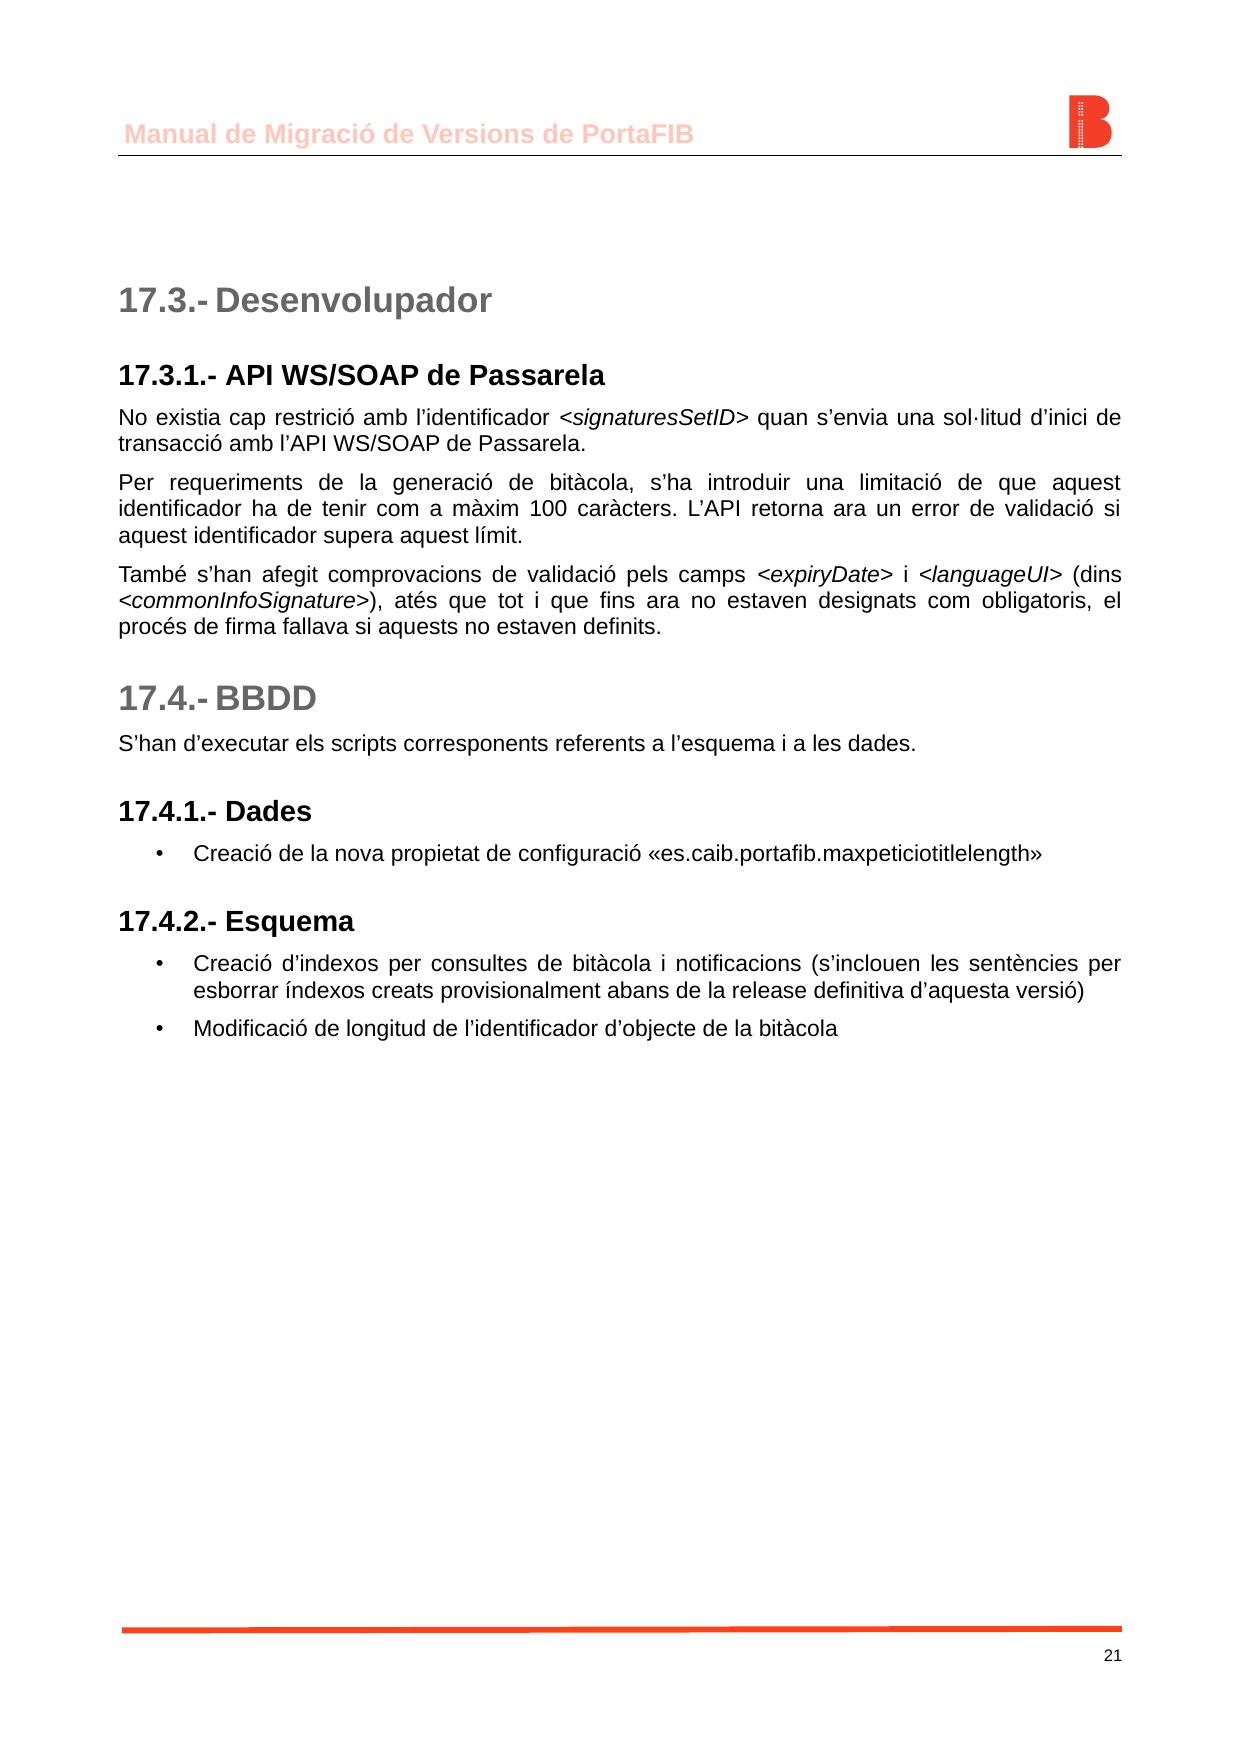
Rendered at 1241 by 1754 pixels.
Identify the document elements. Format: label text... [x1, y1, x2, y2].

text També s’han afegit comprovacions de validació pels camps <expiryDate> i <languageUI> (dins <commonInfoSignature>), atés que tot i que fins ara no estaven designats com obligatoris, el procés de firma fallava si aquests no estaven definits. [118, 561, 1122, 640]
subtitle Esquema [118, 904, 1122, 938]
list Creació d’indexos per consultes de bitàcola i notificacions (s’inclouen les sentències per esborrar índexos creats provisionalment abans de la release definitiva d’aquesta versió) [156, 950, 1122, 1003]
picture [1063, 94, 1117, 150]
list Creació de la nova propietat de configuració «es.caib.portafib.maxpeticiotitlelength» [156, 840, 1122, 867]
text No existia cap restrició amb l’identificador <signaturesSetID> quan s’envia una sol·litud d’inici de transacció amb l’API WS/SOAP de Passarela. [118, 404, 1122, 457]
subtitle Dades [118, 794, 1122, 828]
text Per requeriments de la generació de bitàcola, s’ha introduir una limitació de que aquest identificador ha de tenir com a màxim 100 caràcters. L’API retorna ara un error de validació si aquest identificador supera aquest límit. [118, 469, 1122, 548]
subtitle BBDD [118, 677, 1122, 718]
subtitle API WS/SOAP de Passarela [118, 358, 1122, 391]
list Modificació de longitud de l’identificador d’objecte de la bitàcola [156, 1015, 1122, 1042]
text S’han d’executar els scripts corresponents referents a l’esquema i a les dades. [118, 730, 1122, 757]
subtitle Desenvolupador [118, 279, 1122, 320]
